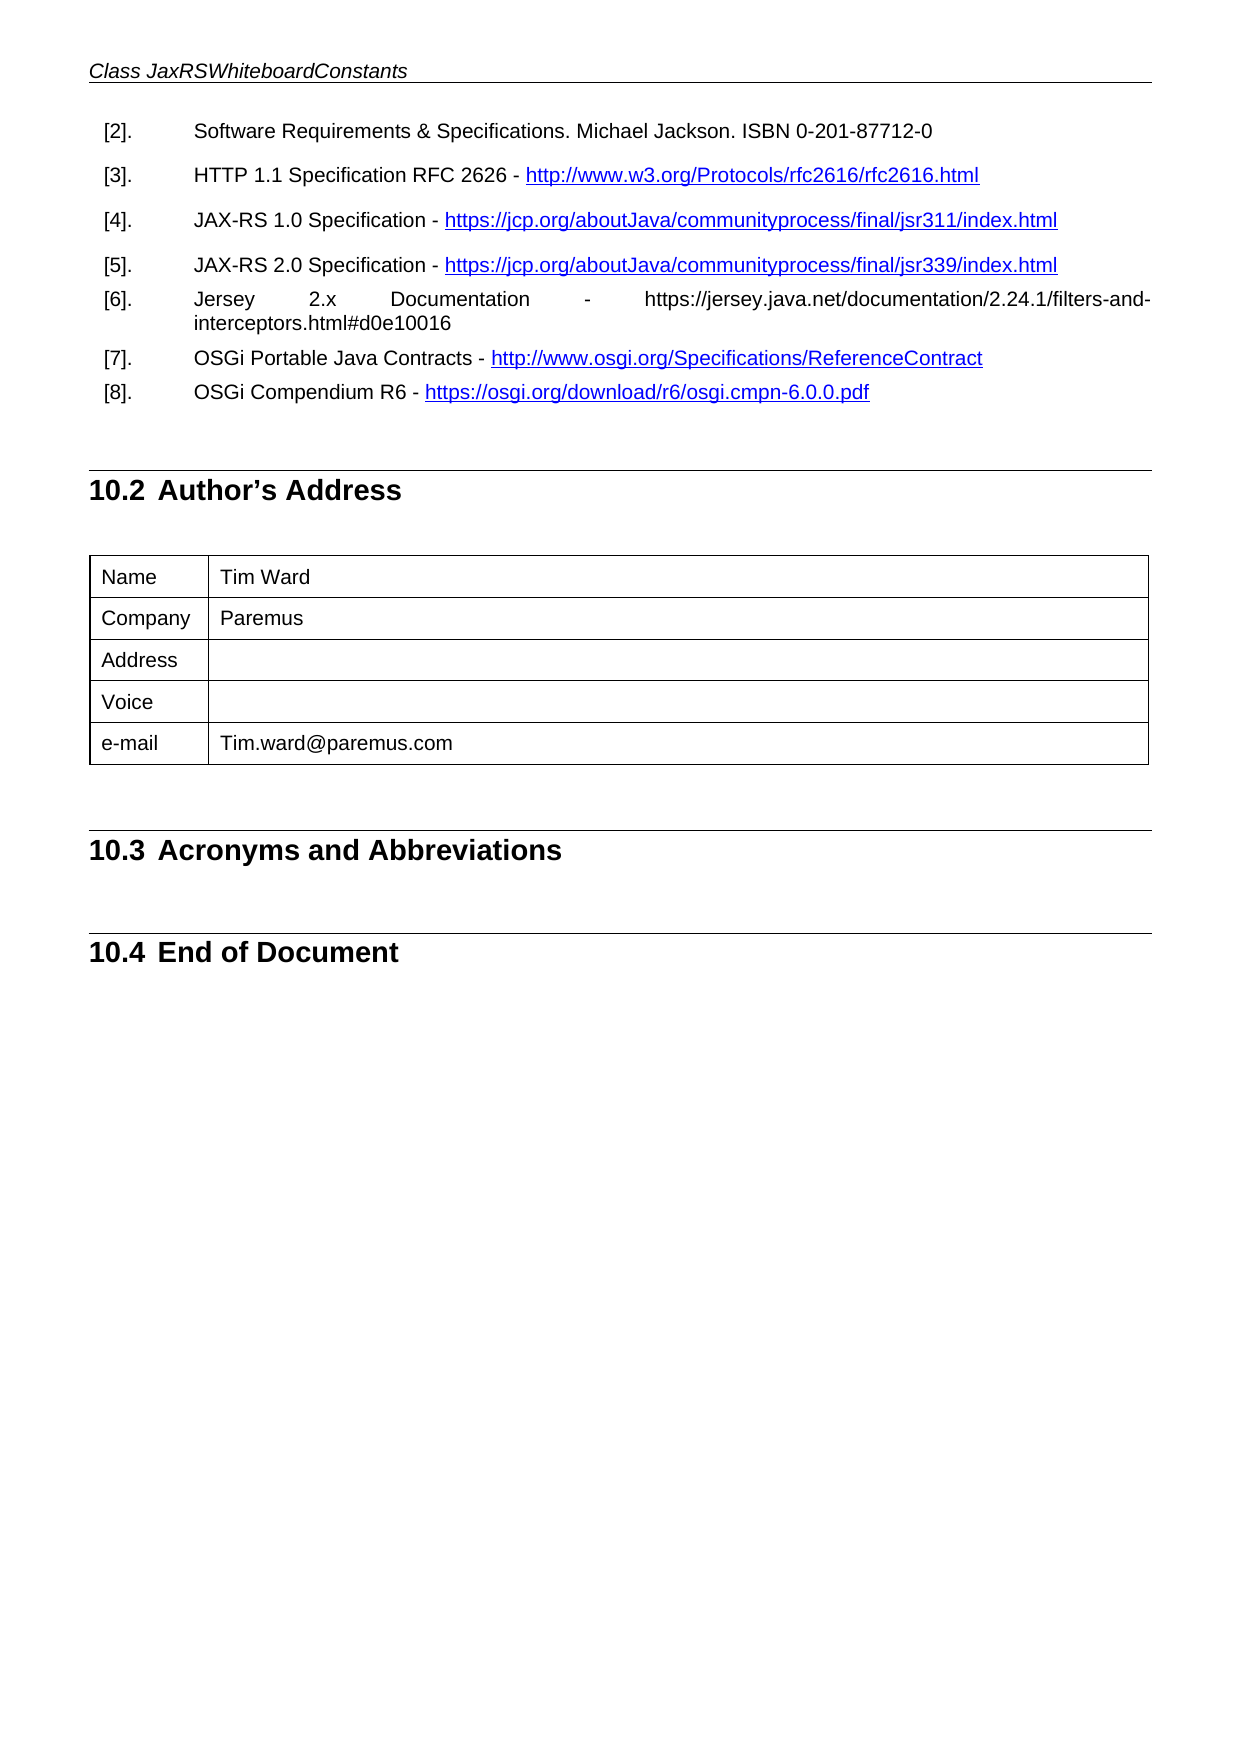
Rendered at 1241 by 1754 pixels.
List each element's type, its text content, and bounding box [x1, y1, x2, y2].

table_cell Address [91, 640, 208, 680]
list JAX-RS 2.0 Specification - https://jcp.org/aboutJava/communityprocess/final/jsr339/index.html [103, 253, 1152, 277]
table_cell Voice [91, 681, 208, 722]
subtitle Author’s Address [88, 471, 1152, 506]
list Jersey 2.x Documentation - https://jersey.java.net/documentation/2.24.1/filters-and-interceptors.html#d0e10016 [103, 287, 1152, 335]
table_header Tim Ward [209, 556, 1148, 597]
table_cell [209, 681, 1148, 722]
list OSGi Portable Java Contracts - http://www.osgi.org/Specifications/ReferenceContract [103, 346, 1152, 369]
subtitle Acronyms and Abbreviations [88, 831, 1152, 867]
table_header Name [91, 556, 208, 597]
table_cell Paremus [209, 598, 1148, 638]
list OSGi Compendium R6 - https://osgi.org/download/r6/osgi.cmpn-6.0.0.pdf [103, 380, 1152, 404]
table_cell [209, 640, 1148, 680]
list JAX-RS 1.0 Specification - https://jcp.org/aboutJava/communityprocess/final/jsr311/index.html [103, 208, 1152, 232]
list Software Requirements & Specifications. Michael Jackson. ISBN 0-201-87712-0 [103, 118, 1152, 142]
table_cell Tim.ward@paremus.com [209, 723, 1148, 763]
table_cell Company [91, 598, 208, 638]
subtitle End of Document [88, 934, 1152, 969]
list HTTP 1.1 Specification RFC 2626 - http://www.w3.org/Protocols/rfc2616/rfc2616.html [103, 163, 1152, 187]
table_cell e-mail [91, 723, 208, 763]
